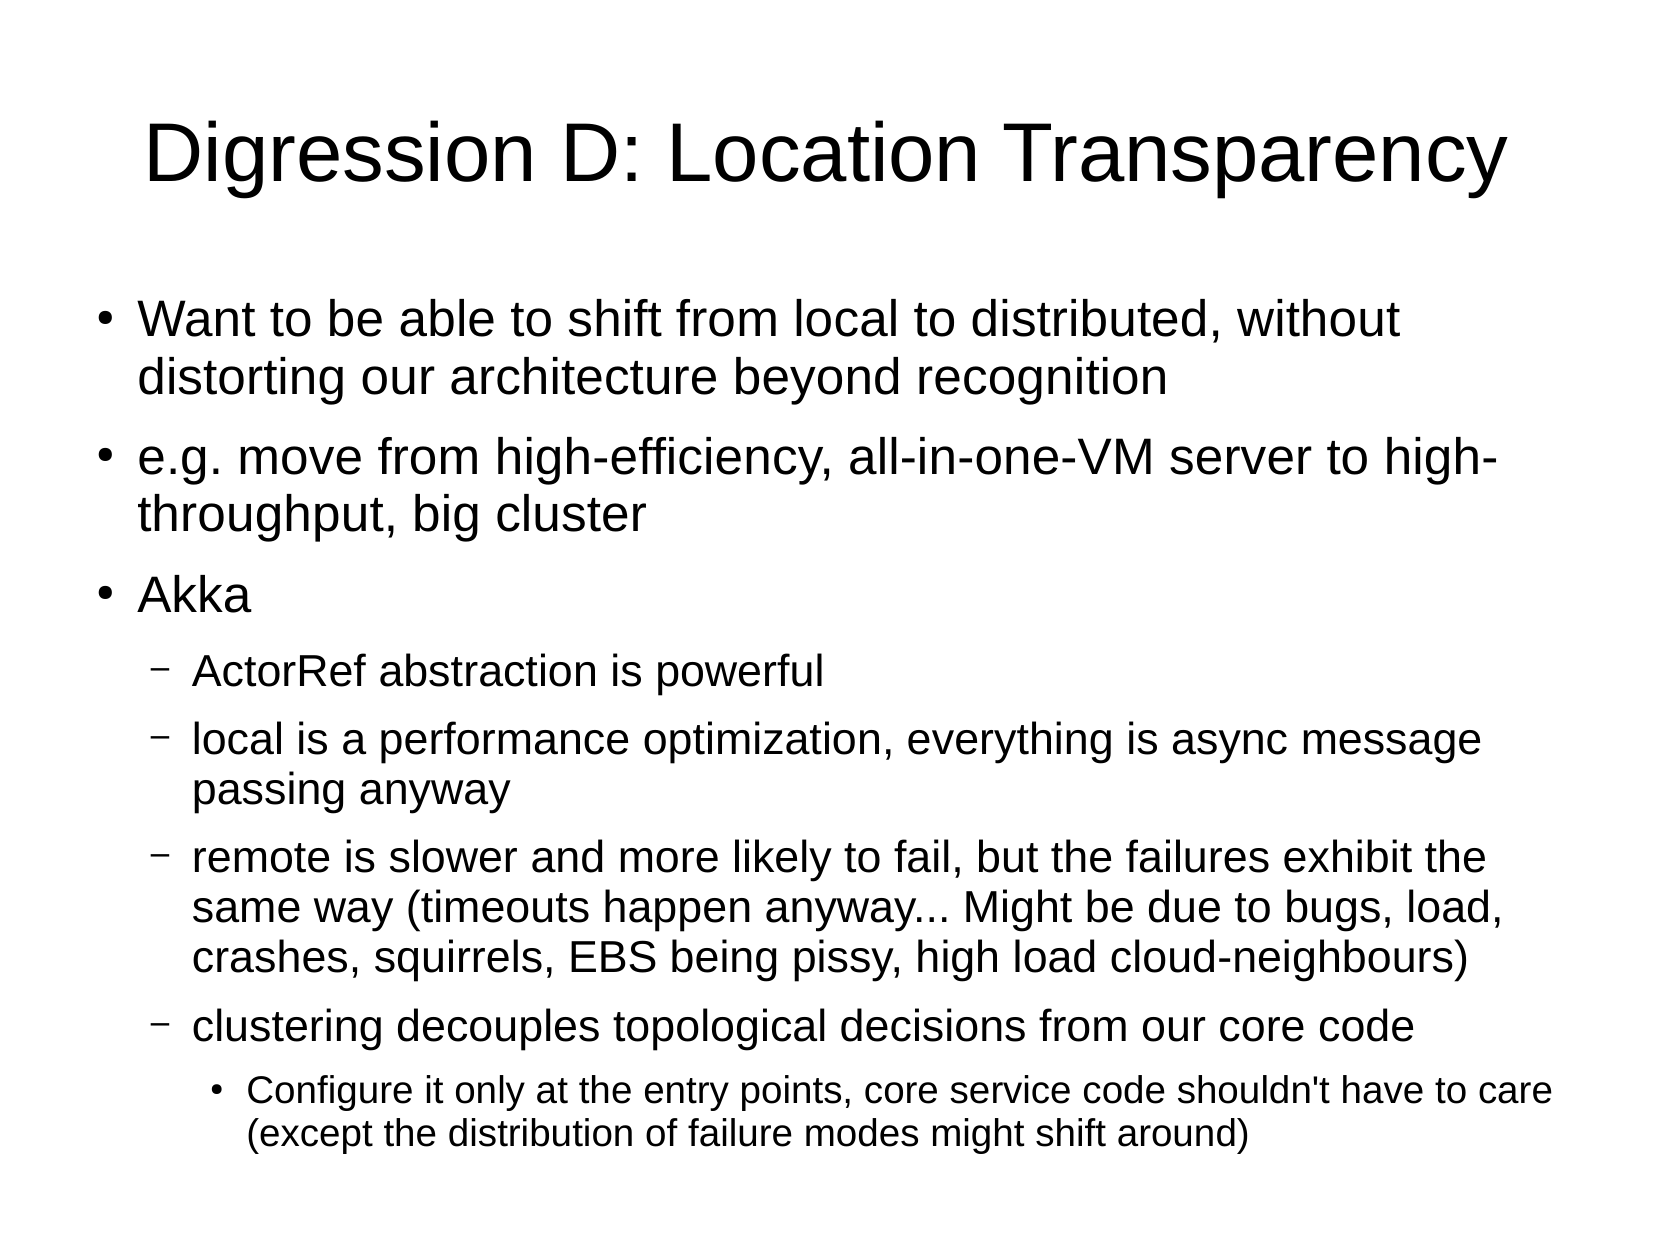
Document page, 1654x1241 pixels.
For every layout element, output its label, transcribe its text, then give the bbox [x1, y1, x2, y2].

list Want to be able to shift from local to distributed, without distorting our architecture beyond recognition e.g. move from high-efficiency, all-in-one-VM server to high-throughput, big cluster Akka ActorRef abstraction is powerful local is a performance optimization, everything is async message passing anyway remote is slower and more likely to fail, but the failures exhibit the same way (timeouts happen anyway... Might be due to bugs, load, crashes, squirrels, EBS being pissy, high load cloud-neighbours) clustering decouples topological decisions from our core code Configure it only at the entry points, core service code shouldn't have to care (except the distribution of failure modes might shift around) [82, 290, 1571, 1171]
title Digression D: Location Transparency [82, 49, 1571, 257]
